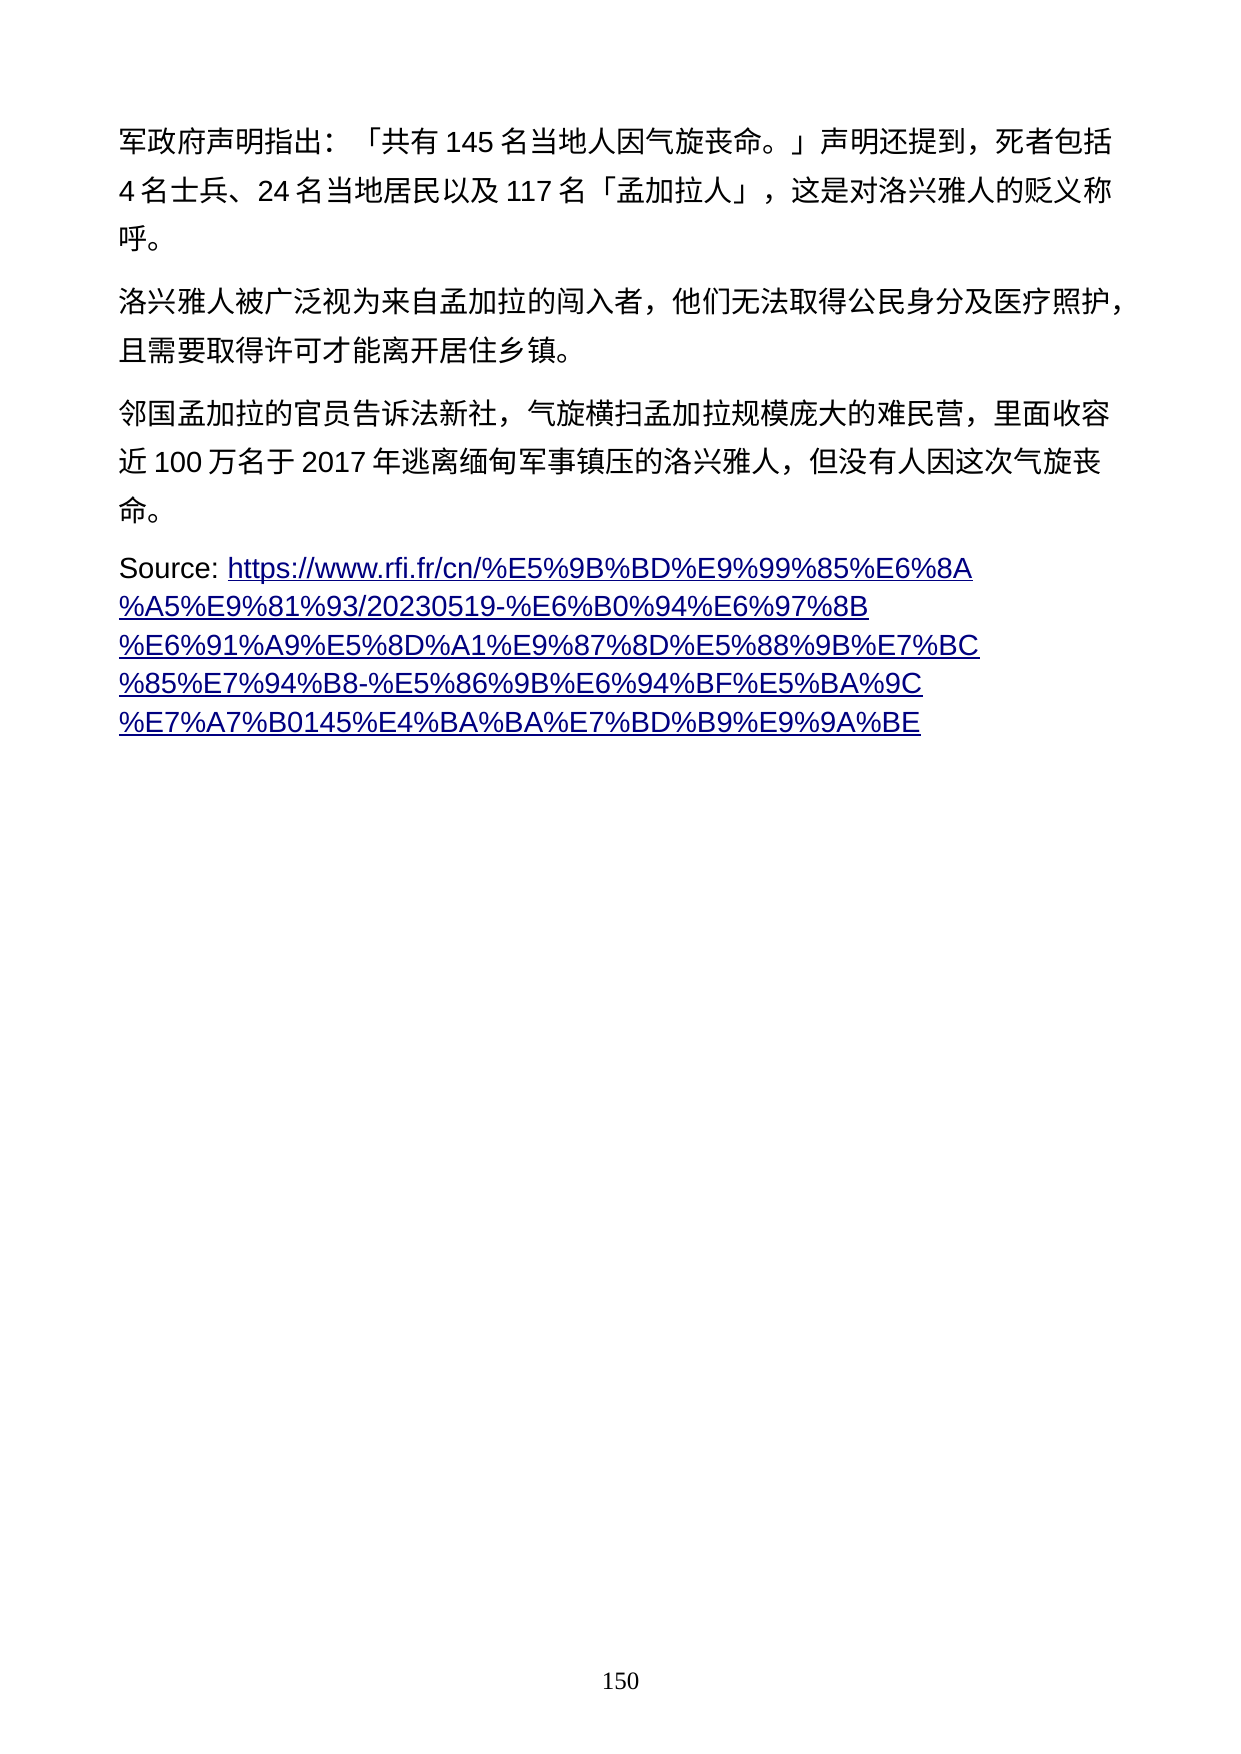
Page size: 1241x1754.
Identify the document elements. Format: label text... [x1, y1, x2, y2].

text 军政府声明指出：「共有145名当地人因气旋丧命。」声明还提到，死者包括4名士兵、24名当地居民以及117名「孟加拉人」，这是对洛兴雅人的贬义称呼。 [118, 118, 1122, 258]
text Source: https://www.rfi.fr/cn/%E5%9B%BD%E9%99%85%E6%8A%A5%E9%81%93/20230519-%E6%B0%94%E6%97%8B%E6%91%A9%E5%8D%A1%E9%87%8D%E5%88%9B%E7%BC%85%E7%94%B8-%E5%86%9B%E6%94%BF%E5%BA%9C%E7%A7%B0145%E4%BA%BA%E7%BD%B9%E9%9A%BE [118, 551, 1122, 738]
text 洛兴雅人被广泛视为来自孟加拉的闯入者，他们无法取得公民身分及医疗照护，且需要取得许可才能离开居住乡镇。 [118, 279, 1122, 369]
text 邻国孟加拉的官员告诉法新社，气旋横扫孟加拉规模庞大的难民营，里面收容近100万名于2017年逃离缅甸军事镇压的洛兴雅人，但没有人因这次气旋丧命。 [118, 390, 1122, 530]
